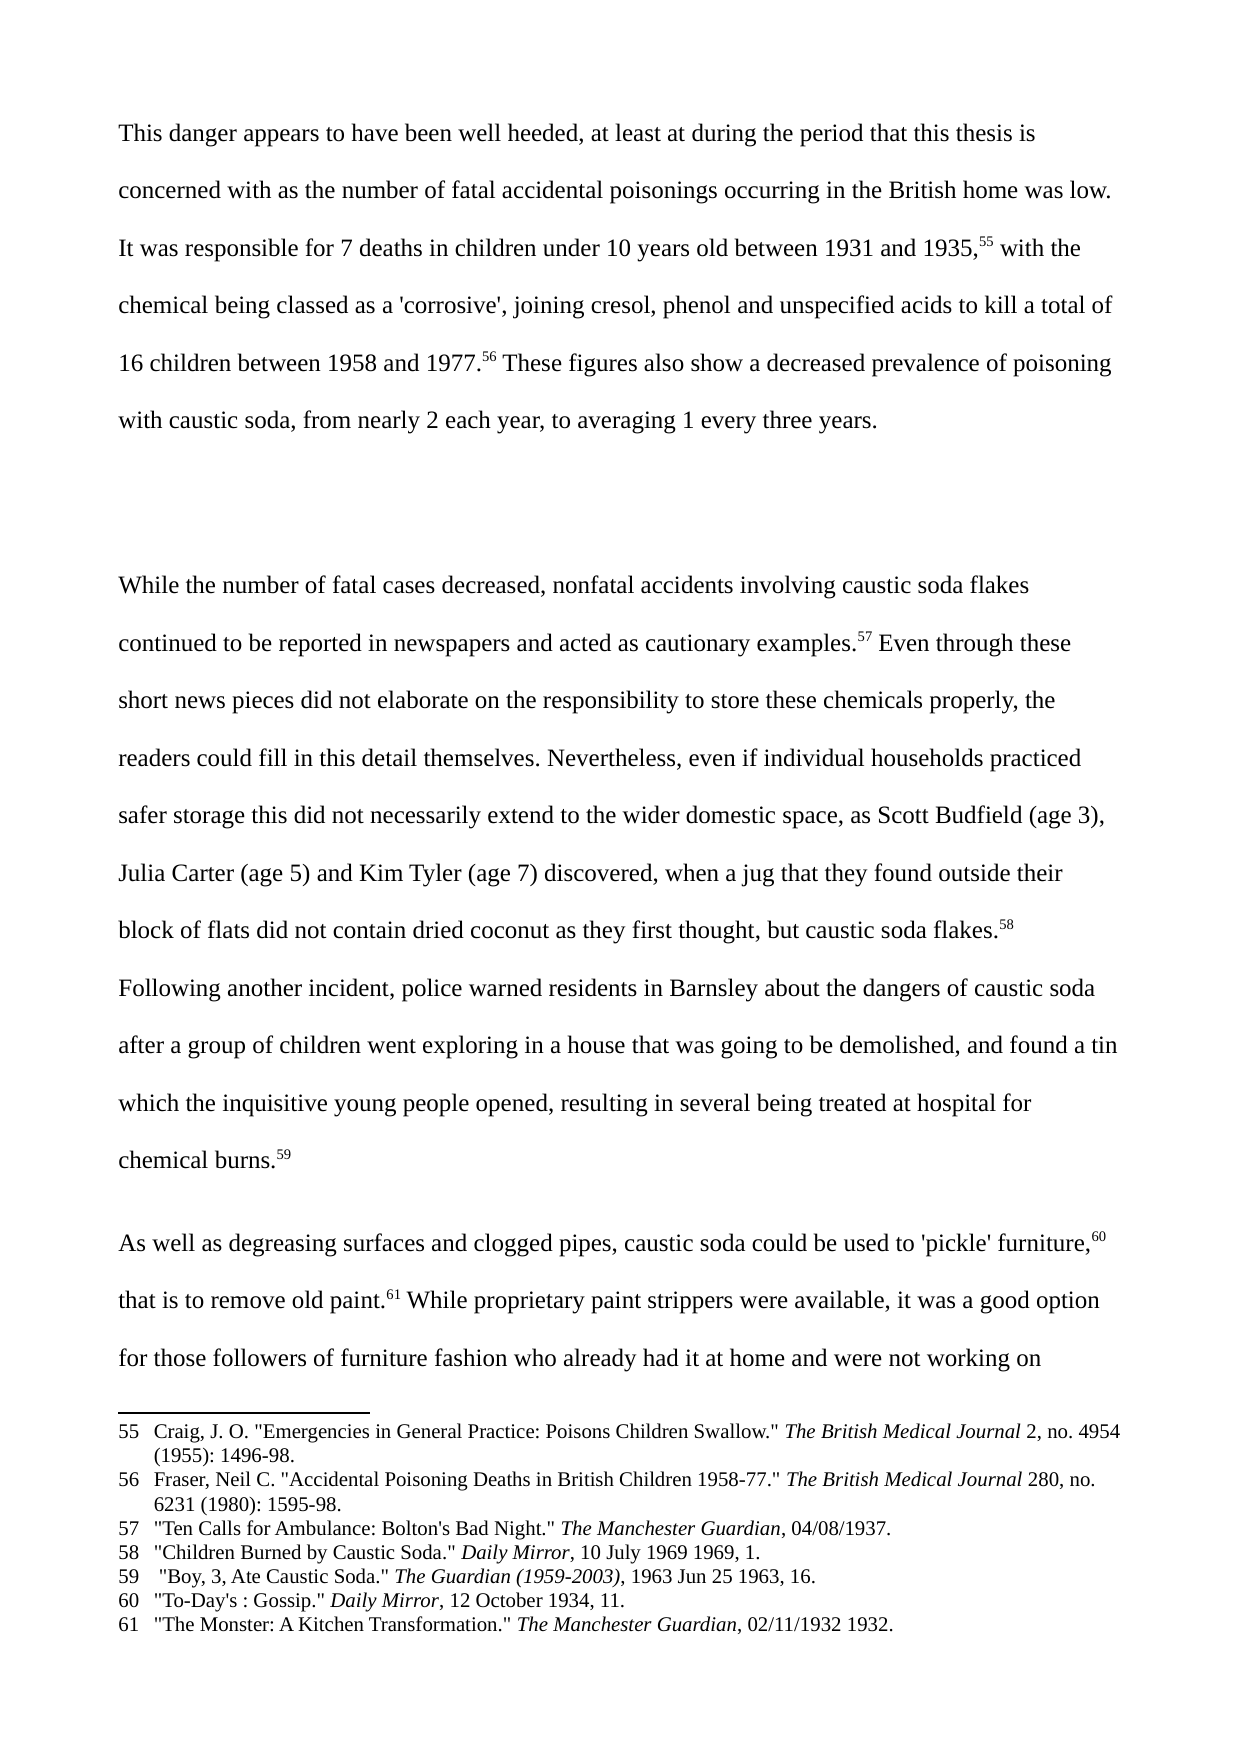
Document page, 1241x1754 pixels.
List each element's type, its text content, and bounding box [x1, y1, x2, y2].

text This danger appears to have been well heeded, at least at during the period that this thesis is concerned with as the number of fatal accidental poisonings occurring in the British home was low. It was responsible for 7 deaths in children under 10 years old between 1931 and 1935, with the chemical being classed as a 'corrosive', joining cresol, phenol and unspecified acids to kill a total of 16 children between 1958 and 1977. These figures also show a decreased prevalence of poisoning with caustic soda, from nearly 2 each year, to averaging 1 every three years. [118, 118, 1122, 434]
text As well as degreasing surfaces and clogged pipes, caustic soda could be used to 'pickle' furniture, that is to remove old paint. While proprietary paint strippers were available, it was a good option for those followers of furniture fashion who already had it at home and were not working on [118, 1228, 1122, 1372]
text "Ten Calls for Ambulance: Bolton's Bad Night." The Manchester Guardian, 04/08/1937. [118, 1516, 1122, 1539]
text "To-Day's : Gossip." Daily Mirror, 12 October 1934, 11. [118, 1588, 1122, 1612]
text "Boy, 3, Ate Caustic Soda." The Guardian (1959-2003), 1963 Jun 25 1963, 16. [118, 1564, 1122, 1588]
text "Children Burned by Caustic Soda." Daily Mirror, 10 July 1969 1969, 1. [118, 1539, 1122, 1564]
text Craig, J. O. "Emergencies in General Practice: Poisons Children Swallow." The British Medical Journal 2, no. 4954 (1955): 1496-98. [118, 1419, 1122, 1467]
text While the number of fatal cases decreased, nonfatal accidents involving caustic soda flakes continued to be reported in newspapers and acted as cautionary examples. Even through these short news pieces did not elaborate on the responsibility to store these chemicals properly, the readers could fill in this detail themselves. Nevertheless, even if individual households practiced safer storage this did not necessarily extend to the wider domestic space, as Scott Budfield (age 3), Julia Carter (age 5) and Kim Tyler (age 7) discovered, when a jug that they found outside their block of flats did not contain dried coconut as they first thought, but caustic soda flakes. Following another incident, police warned residents in Barnsley about the dangers of caustic soda after a group of children went exploring in a house that was going to be demolished, and found a tin which the inquisitive young people opened, resulting in several being treated at hospital for chemical burns. [118, 571, 1122, 1174]
text Fraser, Neil C. "Accidental Poisoning Deaths in British Children 1958-77." The British Medical Journal 280, no. 6231 (1980): 1595-98. [118, 1467, 1122, 1516]
text "The Monster: A Kitchen Transformation." The Manchester Guardian, 02/11/1932 1932. [118, 1612, 1122, 1636]
